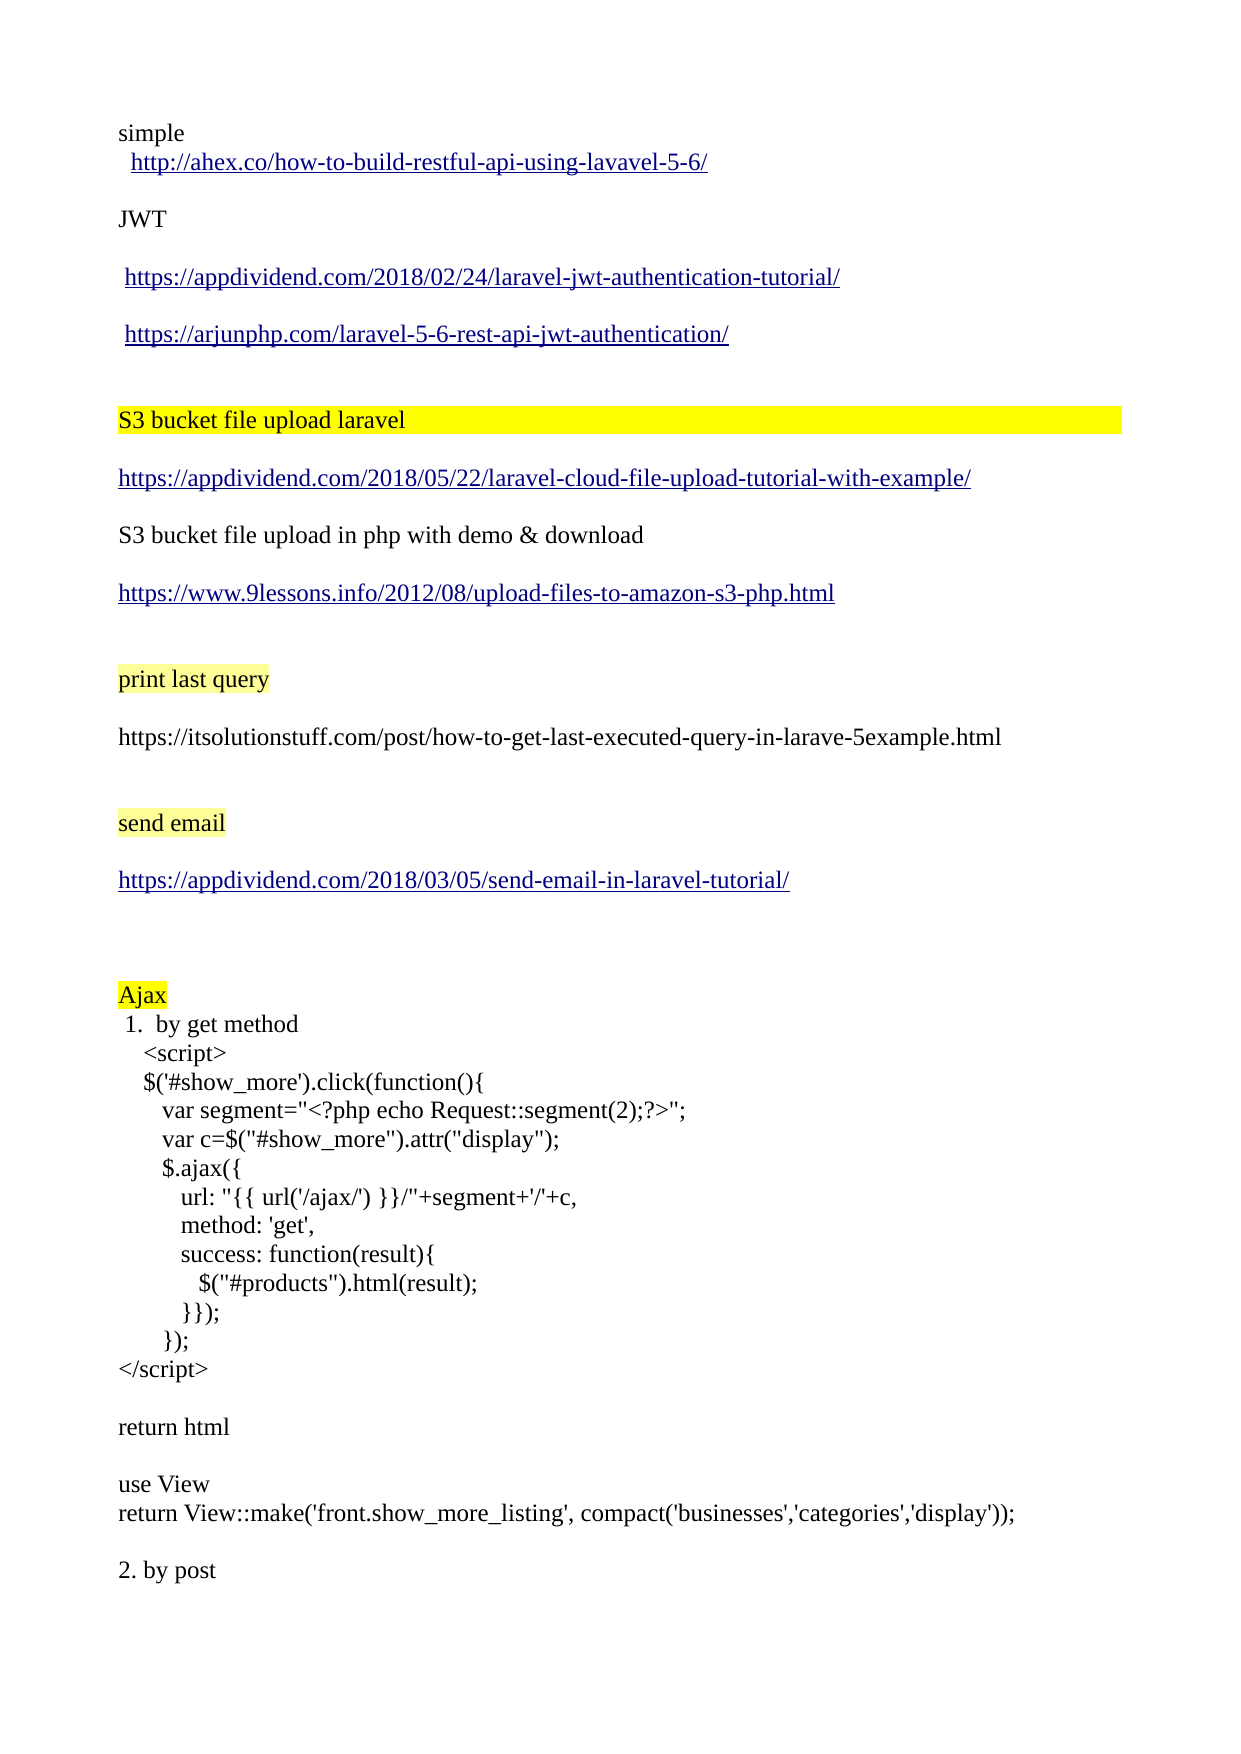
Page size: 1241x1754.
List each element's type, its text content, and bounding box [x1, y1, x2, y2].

text https://arjunphp.com/laravel-5-6-rest-api-jwt-authentication/ [118, 319, 1122, 348]
text https://www.9lessons.info/2012/08/upload-files-to-amazon-s3-php.html [118, 578, 1122, 607]
text https://appdividend.com/2018/03/05/send-email-in-laravel-tutorial/ [118, 866, 1122, 894]
text return View::make('front.show_more_listing', compact('businesses','categories','display')); [118, 1498, 1122, 1527]
text 2. by post [118, 1556, 1122, 1584]
text }}); [118, 1297, 1122, 1326]
text https://appdividend.com/2018/05/22/laravel-cloud-file-upload-tutorial-with-example/ [118, 463, 1122, 492]
text print last query [118, 664, 1122, 693]
text $('#show_more').click(function(){ [118, 1067, 1122, 1096]
text https://appdividend.com/2018/02/24/laravel-jwt-authentication-tutorial/ [118, 262, 1122, 291]
text JWT [118, 204, 1122, 233]
text return html [118, 1412, 1122, 1441]
text var segment="<?php echo Request::segment(2);?>"; [118, 1096, 1122, 1124]
text simple [118, 118, 1122, 147]
text success: function(result){ [118, 1239, 1122, 1268]
text $("#products").html(result); [118, 1268, 1122, 1297]
text 1. by get method [118, 1009, 1122, 1038]
text var c=$("#show_more").attr("display"); [118, 1124, 1122, 1153]
text use View [118, 1469, 1122, 1498]
text </script> [118, 1354, 1122, 1383]
text url: "{{ url('/ajax/') }}/"+segment+'/'+c, [118, 1182, 1122, 1211]
text https://itsolutionstuff.com/post/how-to-get-last-executed-query-in-larave-5example.html [118, 722, 1122, 751]
text S3 bucket file upload in php with demo & download [118, 521, 1122, 549]
text S3 bucket file upload laravel [118, 406, 1122, 434]
text <script> [118, 1038, 1122, 1067]
text Ajax [118, 981, 1122, 1009]
text method: 'get', [118, 1211, 1122, 1239]
text send email [118, 808, 1122, 837]
text $.ajax({ [118, 1153, 1122, 1182]
text }); [118, 1326, 1122, 1354]
text http://ahex.co/how-to-build-restful-api-using-lavavel-5-6/ [118, 147, 1122, 176]
